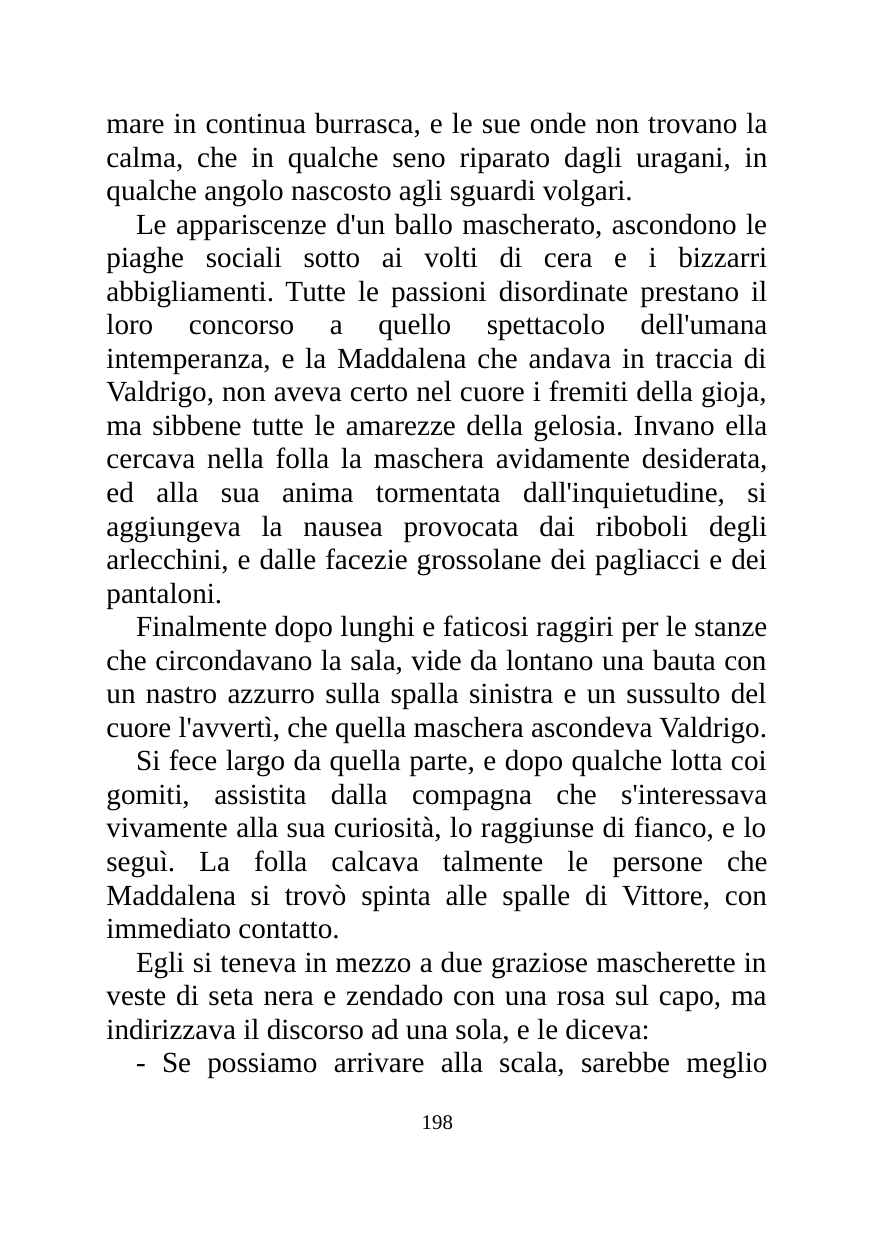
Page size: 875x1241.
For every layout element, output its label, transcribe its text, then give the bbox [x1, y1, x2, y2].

text Egli si teneva in mezzo a due graziose mascherette in veste di seta nera e zendado con una rosa sul capo, ma indirizzava il discorso ad una sola, e le diceva: [106, 945, 768, 1045]
text Si fece largo da quella parte, e dopo qualche lotta coi gomiti, assistita dalla compagna che s'interessava vivamente alla sua curiosità, lo raggiunse di fianco, e lo seguì. La folla calcava talmente le persone che Maddalena si trovò spinta alle spalle di Vittore, con immediato contatto. [106, 743, 768, 945]
text - Se possiamo arrivare alla scala, sarebbe meglio [106, 1045, 768, 1079]
text mare in continua burrasca, e le sue onde non trovano la calma, che in qualche seno riparato dagli uragani, in qualche angolo nascosto agli sguardi volgari. [106, 106, 768, 207]
text Finalmente dopo lunghi e faticosi raggiri per le stanze che circondavano la sala, vide da lontano una bauta con un nastro azzurro sulla spalla sinistra e un sussulto del cuore l'avvertì, che quella maschera ascondeva Valdrigo. [106, 609, 768, 743]
text Le appariscenze d'un ballo mascherato, ascondono le piaghe sociali sotto ai volti di cera e i bizzarri abbigliamenti. Tutte le passioni disordinate prestano il loro concorso a quello spettacolo dell'umana intemperanza, e la Maddalena che andava in traccia di Valdrigo, non aveva certo nel cuore i fremiti della gioja, ma sibbene tutte le amarezze della gelosia. Invano ella cercava nella folla la maschera avidamente desiderata, ed alla sua anima tormentata dall'inquietudine, si aggiungeva la nausea provocata dai riboboli degli arlecchini, e dalle facezie grossolane dei pagliacci e dei pantaloni. [106, 207, 768, 609]
